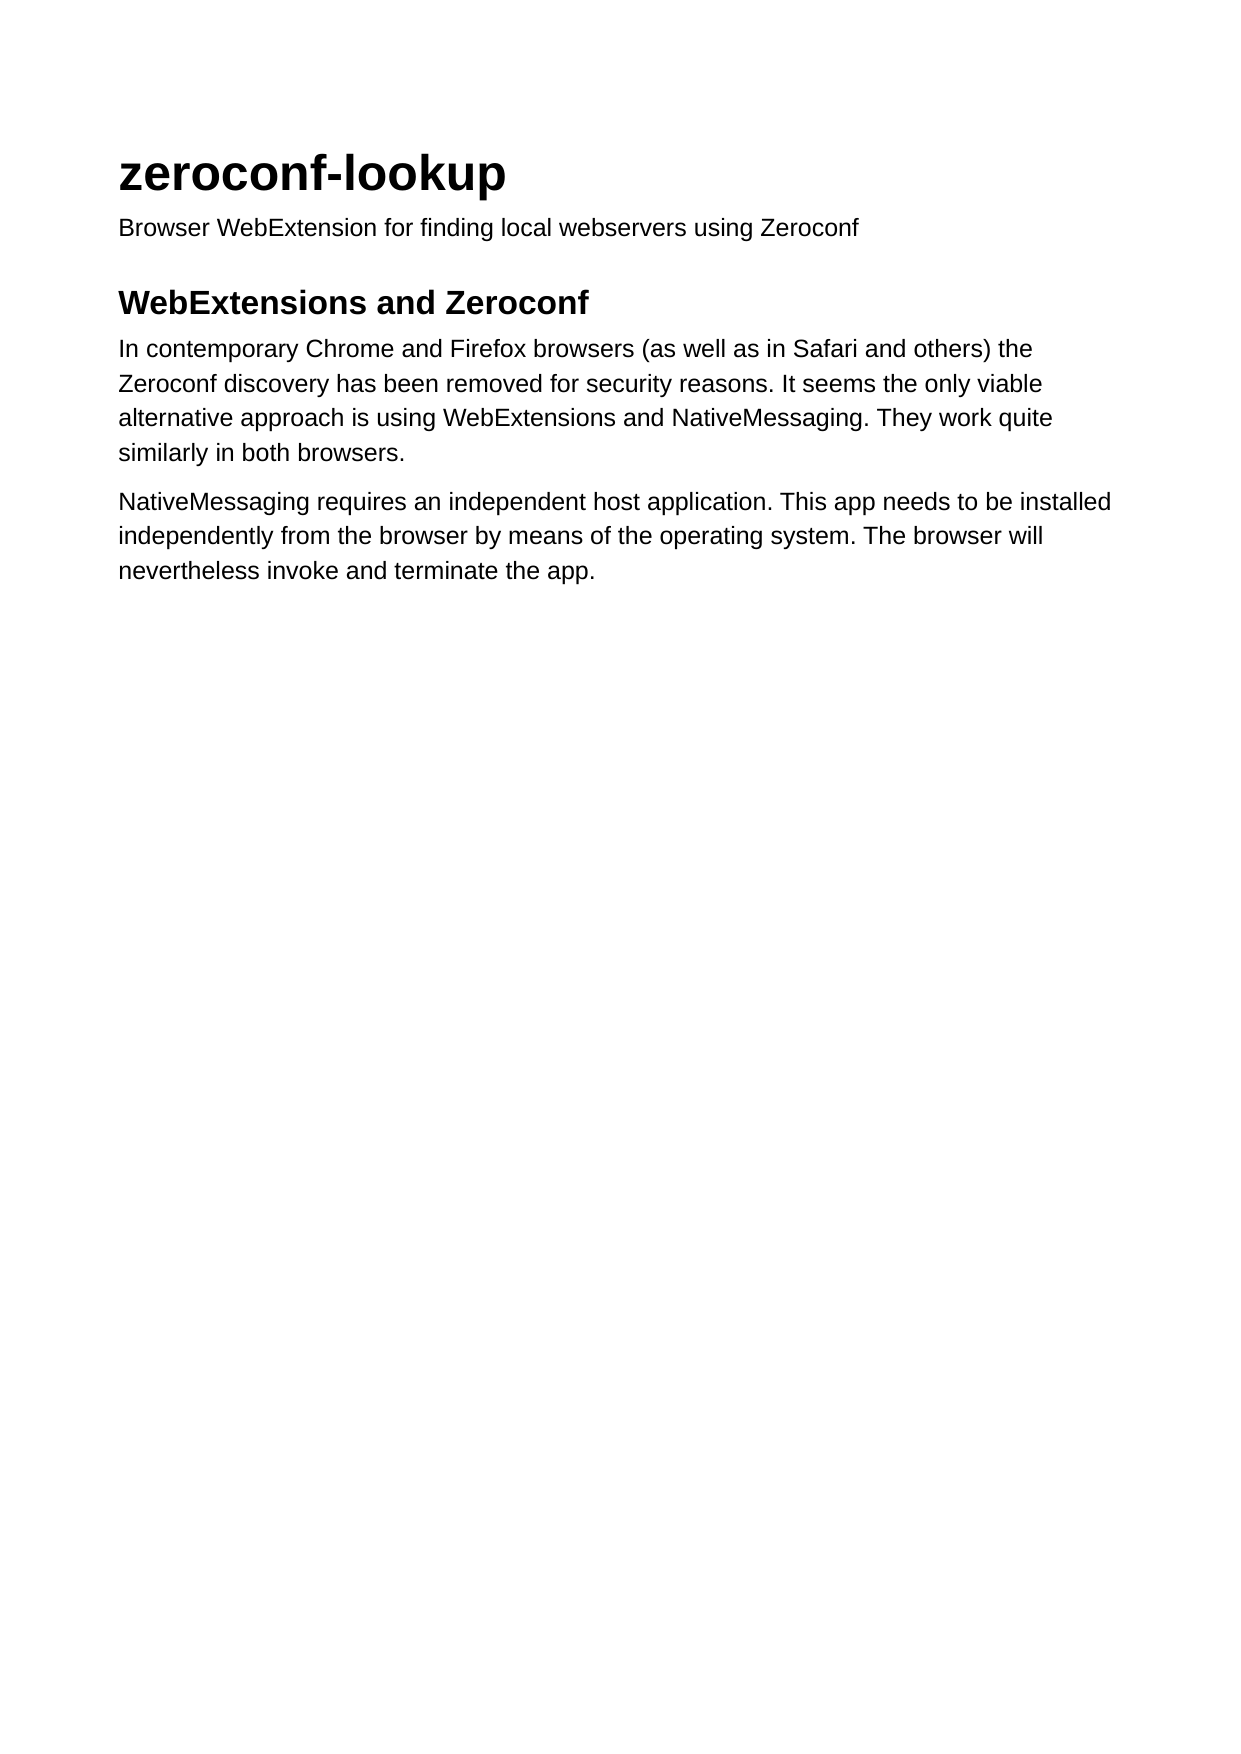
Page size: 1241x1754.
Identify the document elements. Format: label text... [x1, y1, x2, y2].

subtitle WebExtensions and Zeroconf [118, 283, 1122, 322]
text Browser WebExtension for finding local webservers using Zeroconf [118, 213, 1122, 242]
subtitle zeroconf-lookup [118, 143, 1122, 201]
text NativeMessaging requires an independent host application. This app needs to be installed independently from the browser by means of the operating system. The browser will nevertheless invoke and terminate the app. [118, 487, 1122, 584]
text In contemporary Chrome and Firefox browsers (as well as in Safari and others) the Zeroconf discovery has been removed for security reasons. It seems the only viable alternative approach is using WebExtensions and NativeMessaging. They work quite similarly in both browsers. [118, 334, 1122, 466]
